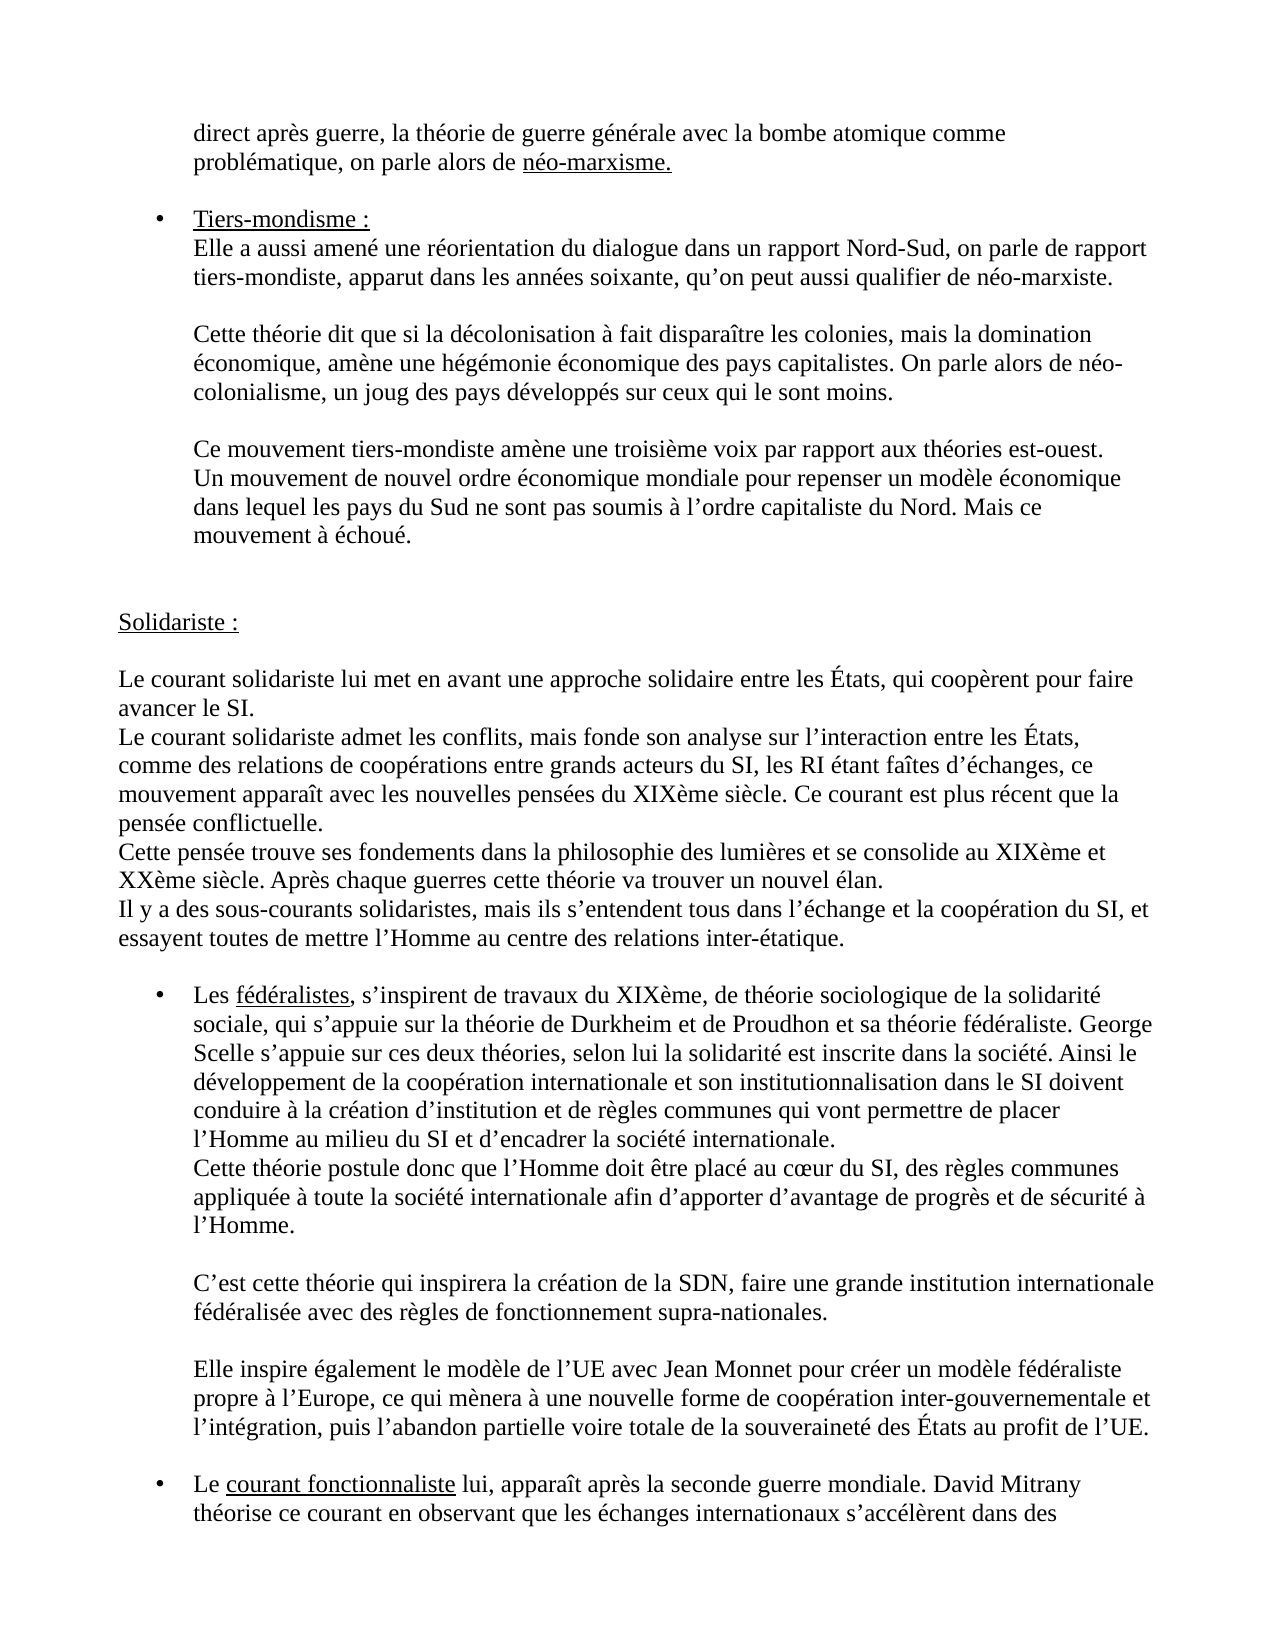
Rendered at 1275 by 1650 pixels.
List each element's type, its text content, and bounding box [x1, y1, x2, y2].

text Le courant solidariste admet les conflits, mais fonde son analyse sur l’interaction entre les États, comme des relations de coopérations entre grands acteurs du SI, les RI étant faîtes d’échanges, ce mouvement apparaît avec les nouvelles pensées du XIXème siècle. Ce courant est plus récent que la pensée conflictuelle. [118, 722, 1157, 837]
list Le courant fonctionnaliste lui, apparaît après la seconde guerre mondiale. David Mitrany théorise ce courant en observant que les échanges internationaux s’accélèrent dans des [156, 1469, 1157, 1527]
list Ce mouvement tiers-mondiste amène une troisième voix par rapport aux théories est-ouest. Un mouvement de nouvel ordre économique mondiale pour repenser un modèle économique dans lequel les pays du Sud ne sont pas soumis à l’ordre capitaliste du Nord. Mais ce mouvement à échoué. [156, 434, 1157, 578]
list Cette théorie dit que si la décolonisation à fait disparaître les colonies, mais la domination économique, amène une hégémonie économique des pays capitalistes. On parle alors de néo-colonialisme, un joug des pays développés sur ceux qui le sont moins. [156, 319, 1157, 434]
text Le courant solidariste lui met en avant une approche solidaire entre les États, qui coopèrent pour faire avancer le SI. [118, 636, 1157, 722]
text Solidariste : [118, 607, 1157, 636]
list C’est cette théorie qui inspirera la création de la SDN, faire une grande institution internationale fédéralisée avec des règles de fonctionnement supra-nationales. [156, 1268, 1157, 1326]
text Cette pensée trouve ses fondements dans la philosophie des lumières et se consolide au XIXème et XXème siècle. Après chaque guerres cette théorie va trouver un nouvel élan. Il y a des sous-courants solidaristes, mais ils s’entendent tous dans l’échange et la coopération du SI, et essayent toutes de mettre l’Homme au centre des relations inter-étatique. [118, 837, 1157, 952]
list direct après guerre, la théorie de guerre générale avec la bombe atomique comme problématique, on parle alors de néo-marxisme. [156, 118, 1157, 176]
list Les fédéralistes, s’inspirent de travaux du XIXème, de théorie sociologique de la solidarité sociale, qui s’appuie sur la théorie de Durkheim et de Proudhon et sa théorie fédéraliste. George Scelle s’appuie sur ces deux théories, selon lui la solidarité est inscrite dans la société. Ainsi le développement de la coopération internationale et son institutionnalisation dans le SI doivent conduire à la création d’institution et de règles communes qui vont permettre de placer l’Homme au milieu du SI et d’encadrer la société internationale. Cette théorie postule donc que l’Homme doit être placé au cœur du SI, des règles communes appliquée à toute la société internationale afin d’apporter d’avantage de progrès et de sécurité à l’Homme. [156, 981, 1157, 1239]
list Elle inspire également le modèle de l’UE avec Jean Monnet pour créer un modèle fédéraliste propre à l’Europe, ce qui mènera à une nouvelle forme de coopération inter-gouvernementale et l’intégration, puis l’abandon partielle voire totale de la souveraineté des États au profit de l’UE. [156, 1354, 1157, 1441]
list Tiers-mondisme : Elle a aussi amené une réorientation du dialogue dans un rapport Nord-Sud, on parle de rapport tiers-mondiste, apparut dans les années soixante, qu’on peut aussi qualifier de néo-marxiste. [156, 204, 1157, 291]
